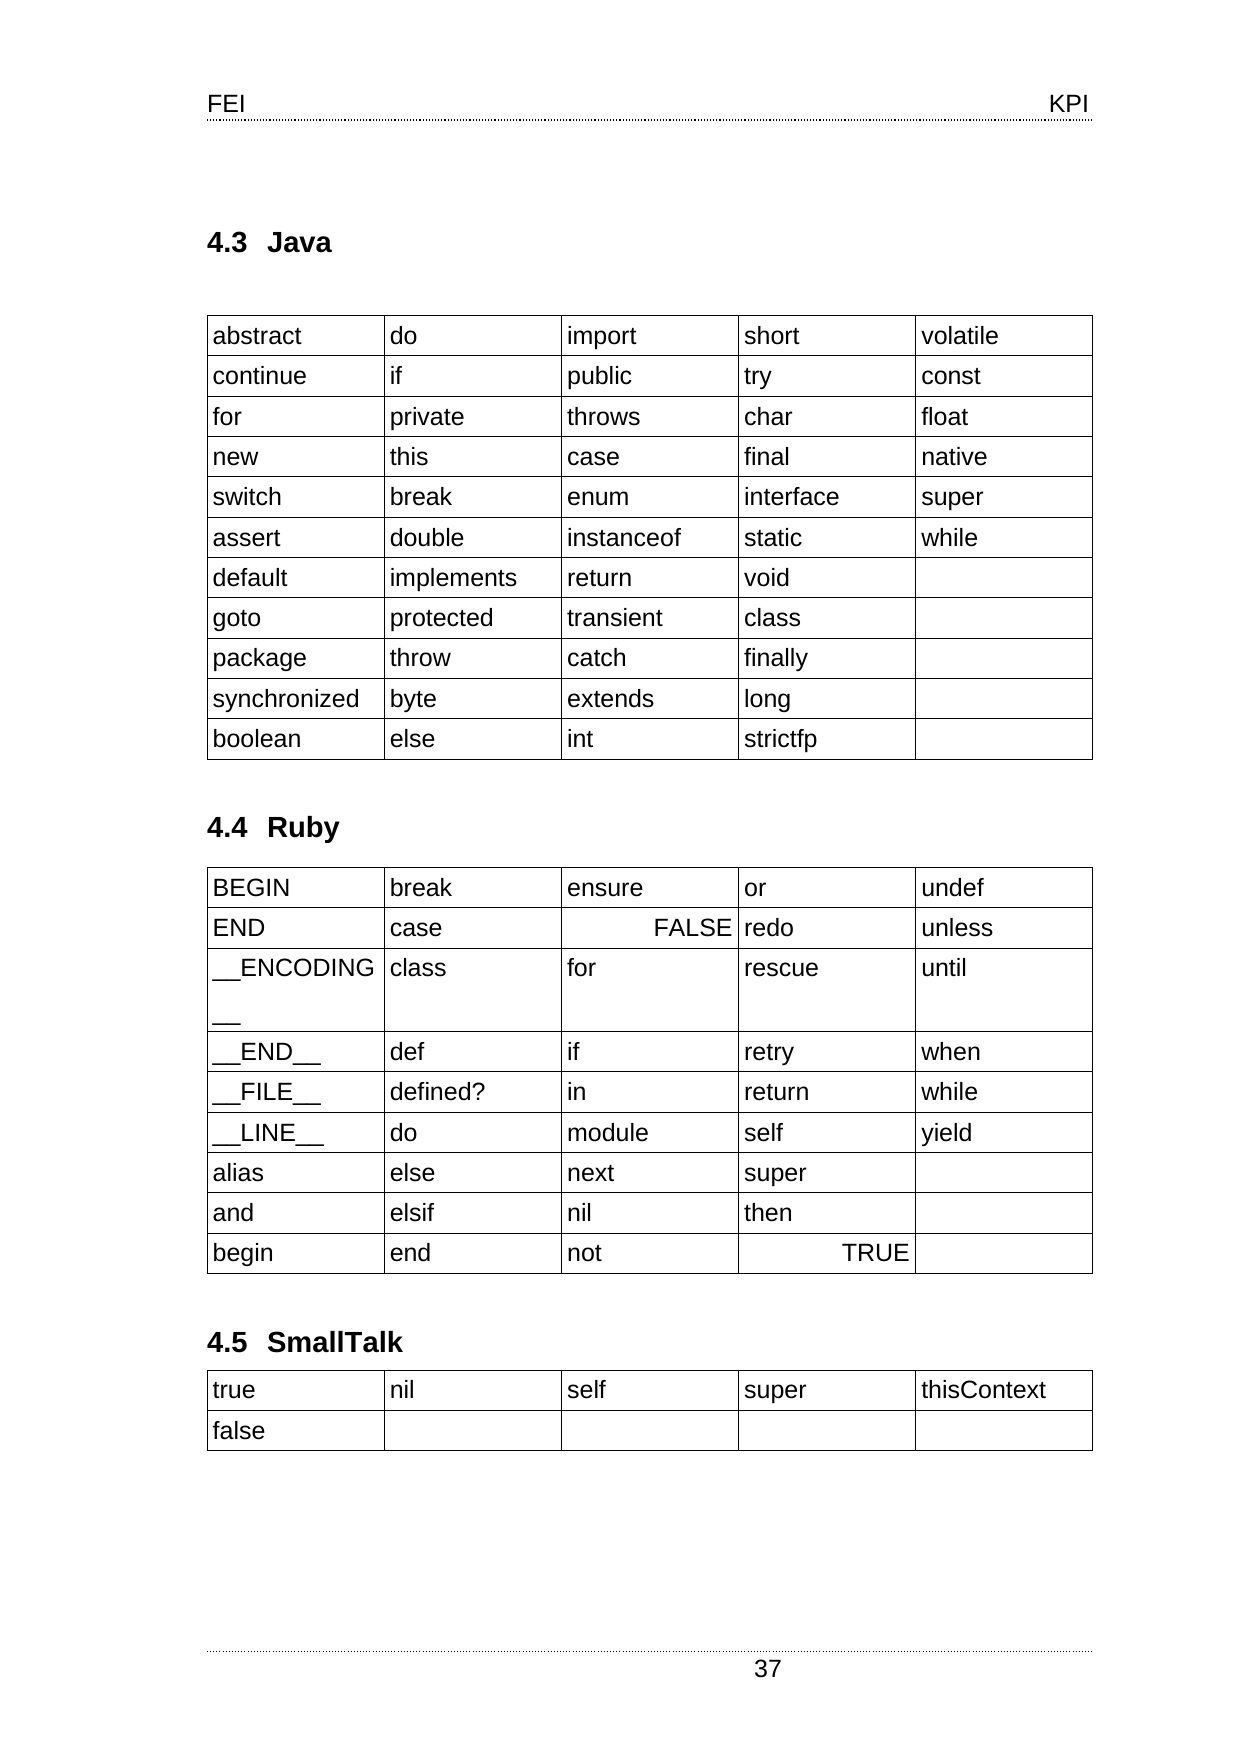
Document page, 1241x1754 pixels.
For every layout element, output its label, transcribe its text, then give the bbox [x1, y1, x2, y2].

table_cell int [562, 719, 738, 758]
table_header import [562, 316, 738, 355]
table_cell [916, 639, 1092, 678]
table_cell double [385, 518, 561, 557]
list Java [207, 226, 1092, 259]
table_cell private [385, 397, 561, 436]
table_header volatile [916, 316, 1092, 355]
table_cell unless [916, 908, 1092, 948]
table_header or [739, 868, 915, 907]
table_cell goto [208, 598, 384, 638]
table_cell __FILE__ [208, 1072, 384, 1112]
list SmallTalk [207, 1325, 1092, 1358]
table_cell const [916, 356, 1092, 396]
table_header true [208, 1371, 384, 1410]
table_cell __END__ [208, 1032, 384, 1071]
table_cell redo [739, 908, 915, 948]
table_cell def [385, 1032, 561, 1071]
table_cell [916, 1153, 1092, 1192]
table_cell and [208, 1193, 384, 1233]
table_cell switch [208, 477, 384, 517]
table_cell [739, 1411, 915, 1450]
table_header short [739, 316, 915, 355]
table_cell return [562, 558, 738, 597]
table_cell synchronized [208, 679, 384, 718]
table_cell for [208, 397, 384, 436]
table_cell false [208, 1411, 384, 1450]
table_cell instanceof [562, 518, 738, 557]
table_cell static [739, 518, 915, 557]
table_cell float [916, 397, 1092, 436]
table_cell then [739, 1193, 915, 1233]
table_cell implements [385, 558, 561, 597]
table_cell return [739, 1072, 915, 1112]
table_cell long [739, 679, 915, 718]
table_cell do [385, 1113, 561, 1152]
table_cell [916, 1234, 1092, 1273]
table_cell transient [562, 598, 738, 638]
table_cell protected [385, 598, 561, 638]
table_cell defined? [385, 1072, 561, 1112]
table_cell when [916, 1032, 1092, 1071]
table_cell native [916, 437, 1092, 476]
table_cell [916, 1193, 1092, 1233]
table_cell self [739, 1113, 915, 1152]
table_cell [916, 1411, 1092, 1450]
table_cell try [739, 356, 915, 396]
table_cell TRUE [739, 1234, 915, 1273]
table_cell FALSE [562, 908, 738, 948]
table_cell case [385, 908, 561, 948]
table_cell alias [208, 1153, 384, 1192]
table_cell rescue [739, 949, 915, 1031]
table_cell elsif [385, 1193, 561, 1233]
table_cell assert [208, 518, 384, 557]
table_cell break [385, 477, 561, 517]
table_cell begin [208, 1234, 384, 1273]
table_cell byte [385, 679, 561, 718]
table_cell interface [739, 477, 915, 517]
table_cell while [916, 518, 1092, 557]
table_cell char [739, 397, 915, 436]
table_cell throw [385, 639, 561, 678]
table_cell class [739, 598, 915, 638]
table_cell new [208, 437, 384, 476]
table_header nil [385, 1371, 561, 1410]
table_header do [385, 316, 561, 355]
table_header ensure [562, 868, 738, 907]
table_header self [562, 1371, 738, 1410]
table_header thisContext [916, 1371, 1092, 1410]
table_cell default [208, 558, 384, 597]
table_cell extends [562, 679, 738, 718]
table_cell __LINE__ [208, 1113, 384, 1152]
table_cell in [562, 1072, 738, 1112]
table_cell [916, 719, 1092, 758]
table_cell catch [562, 639, 738, 678]
list Ruby [207, 810, 1092, 844]
table_cell super [916, 477, 1092, 517]
table_cell public [562, 356, 738, 396]
table_cell next [562, 1153, 738, 1192]
table_cell module [562, 1113, 738, 1152]
table_cell end [385, 1234, 561, 1273]
table_header abstract [208, 316, 384, 355]
table_cell else [385, 719, 561, 758]
table_cell case [562, 437, 738, 476]
table_cell finally [739, 639, 915, 678]
table_cell void [739, 558, 915, 597]
table_cell else [385, 1153, 561, 1192]
table_cell package [208, 639, 384, 678]
table_cell boolean [208, 719, 384, 758]
table_header break [385, 868, 561, 907]
table_cell while [916, 1072, 1092, 1112]
table_cell super [739, 1153, 915, 1192]
table_cell [385, 1411, 561, 1450]
table_cell if [385, 356, 561, 396]
table_cell [916, 558, 1092, 597]
table_cell __ENCODING__ [208, 949, 384, 1031]
table_cell not [562, 1234, 738, 1273]
table_header super [739, 1371, 915, 1410]
table_cell this [385, 437, 561, 476]
table_cell retry [739, 1032, 915, 1071]
table_cell [562, 1411, 738, 1450]
table_cell for [562, 949, 738, 1031]
table_cell class [385, 949, 561, 1031]
table_header undef [916, 868, 1092, 907]
table_cell if [562, 1032, 738, 1071]
table_cell [916, 679, 1092, 718]
table_cell nil [562, 1193, 738, 1233]
table_header BEGIN [208, 868, 384, 907]
table_cell [916, 598, 1092, 638]
table_cell continue [208, 356, 384, 396]
table_cell until [916, 949, 1092, 1031]
table_cell END [208, 908, 384, 948]
table_cell strictfp [739, 719, 915, 758]
table_cell yield [916, 1113, 1092, 1152]
table_cell enum [562, 477, 738, 517]
table_cell throws [562, 397, 738, 436]
table_cell final [739, 437, 915, 476]
